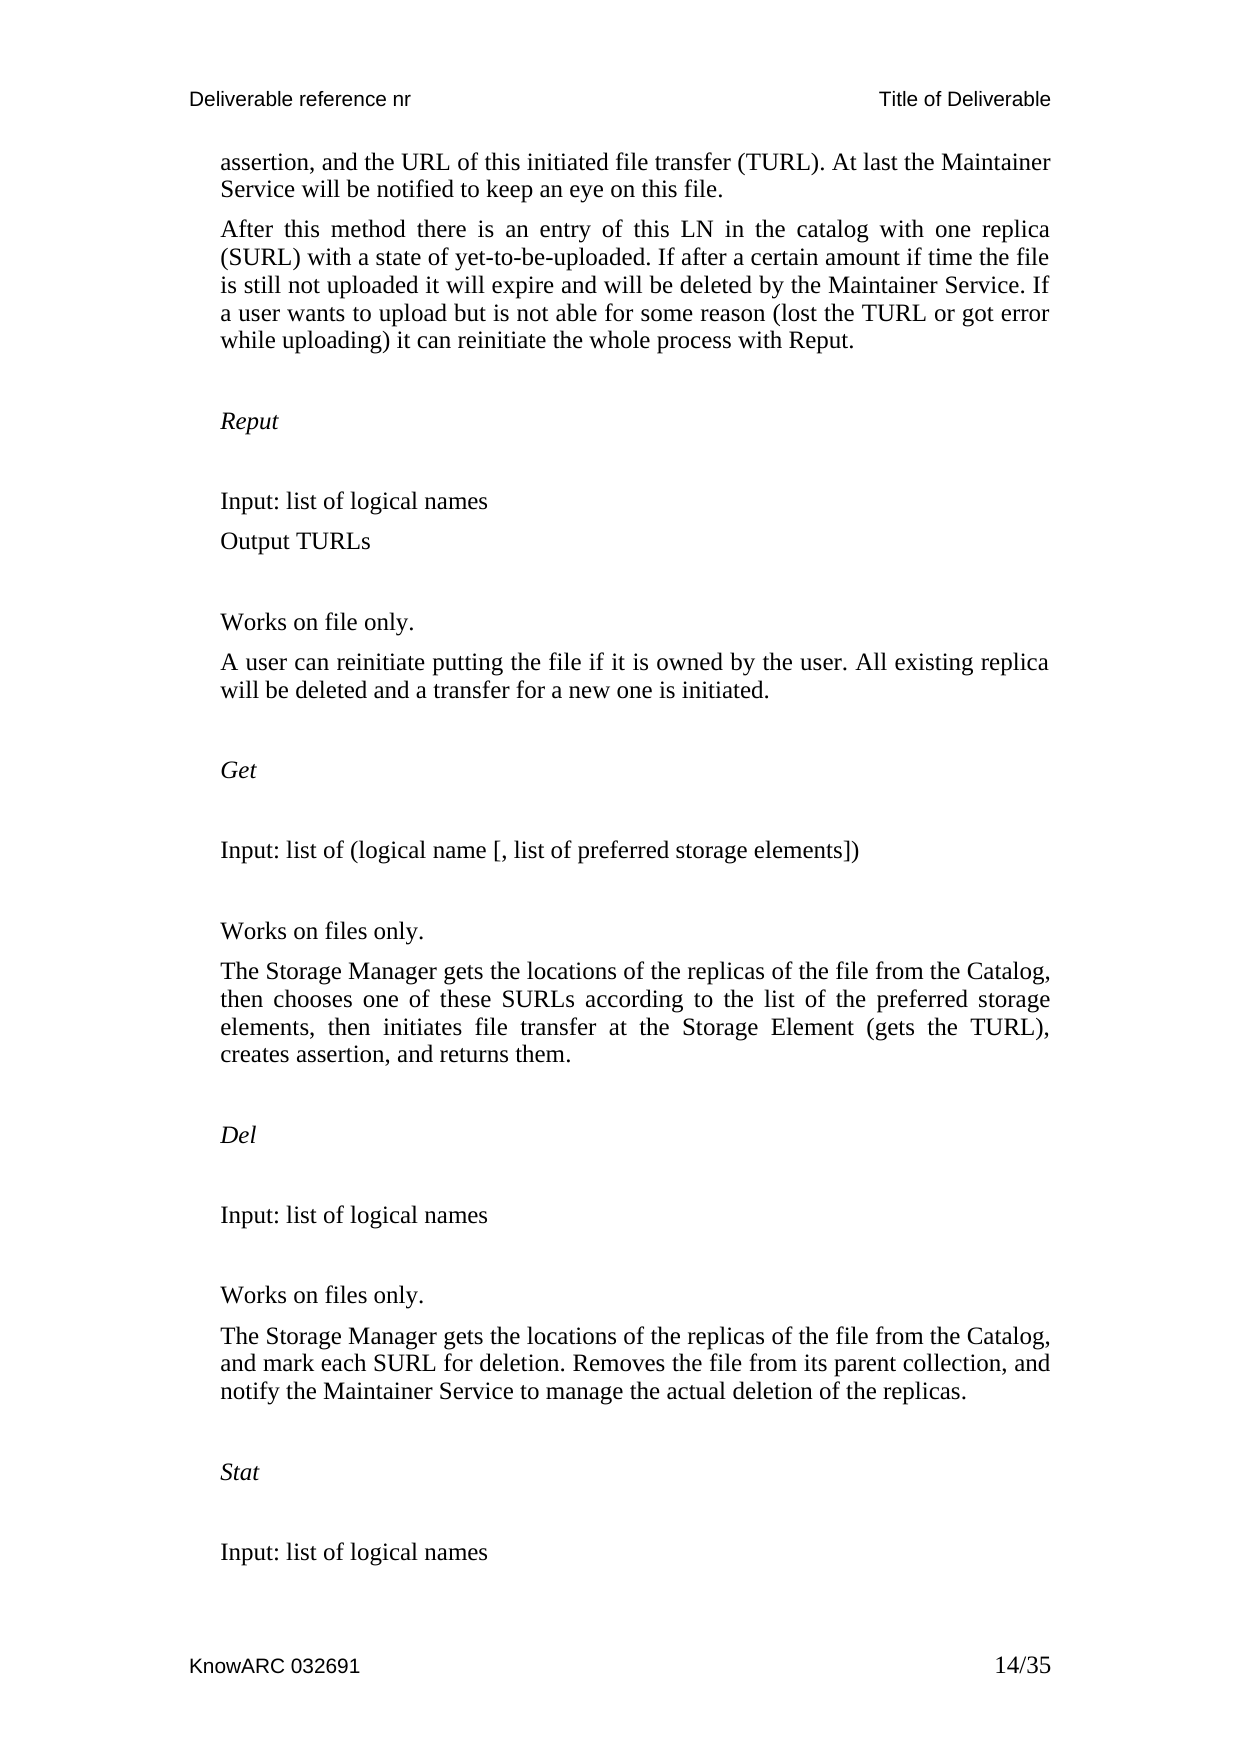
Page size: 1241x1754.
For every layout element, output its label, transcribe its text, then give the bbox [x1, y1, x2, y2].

text Reput [220, 407, 1051, 434]
text Input: list of logical names [220, 1201, 1051, 1229]
text Get [220, 756, 1051, 784]
text Stat [220, 1458, 1051, 1485]
text assertion, and the URL of this initiated file transfer (TURL). At last the Maintainer Service will be notified to keep an eye on this file. [220, 148, 1051, 203]
text Input: list of logical names [220, 487, 1051, 515]
text Works on files only. [220, 1282, 1051, 1309]
text Output TURLs [220, 527, 1051, 555]
text The Storage Manager gets the locations of the replicas of the file from the Catalog, then chooses one of these SURLs according to the list of the preferred storage elements, then initiates file transfer at the Storage Element (gets the TURL), creates assertion, and returns them. [220, 957, 1051, 1068]
text After this method there is an entry of this LN in the catalog with one replica (SURL) with a state of yet-to-be-uploaded. If after a certain amount if time the file is still not uploaded it will expire and will be deleted by the Maintainer Service. If a user wants to upload but is not able for some reason (lost the TURL or got error while uploading) it can reinitiate the whole process with Reput. [220, 216, 1051, 354]
text A user can reinitiate putting the file if it is owned by the user. All existing replica will be deleted and a transfer for a new one is initiated. [220, 648, 1051, 703]
text Del [220, 1121, 1051, 1148]
text Input: list of (logical name [, list of preferred storage elements]) [220, 837, 1051, 864]
text The Storage Manager gets the locations of the replicas of the file from the Catalog, and mark each SURL for deletion. Removes the file from its parent collection, and notify the Maintainer Service to manage the actual deletion of the replicas. [220, 1322, 1051, 1405]
text Works on files only. [220, 917, 1051, 945]
text Input: list of logical names [220, 1538, 1051, 1566]
text Works on file only. [220, 608, 1051, 636]
